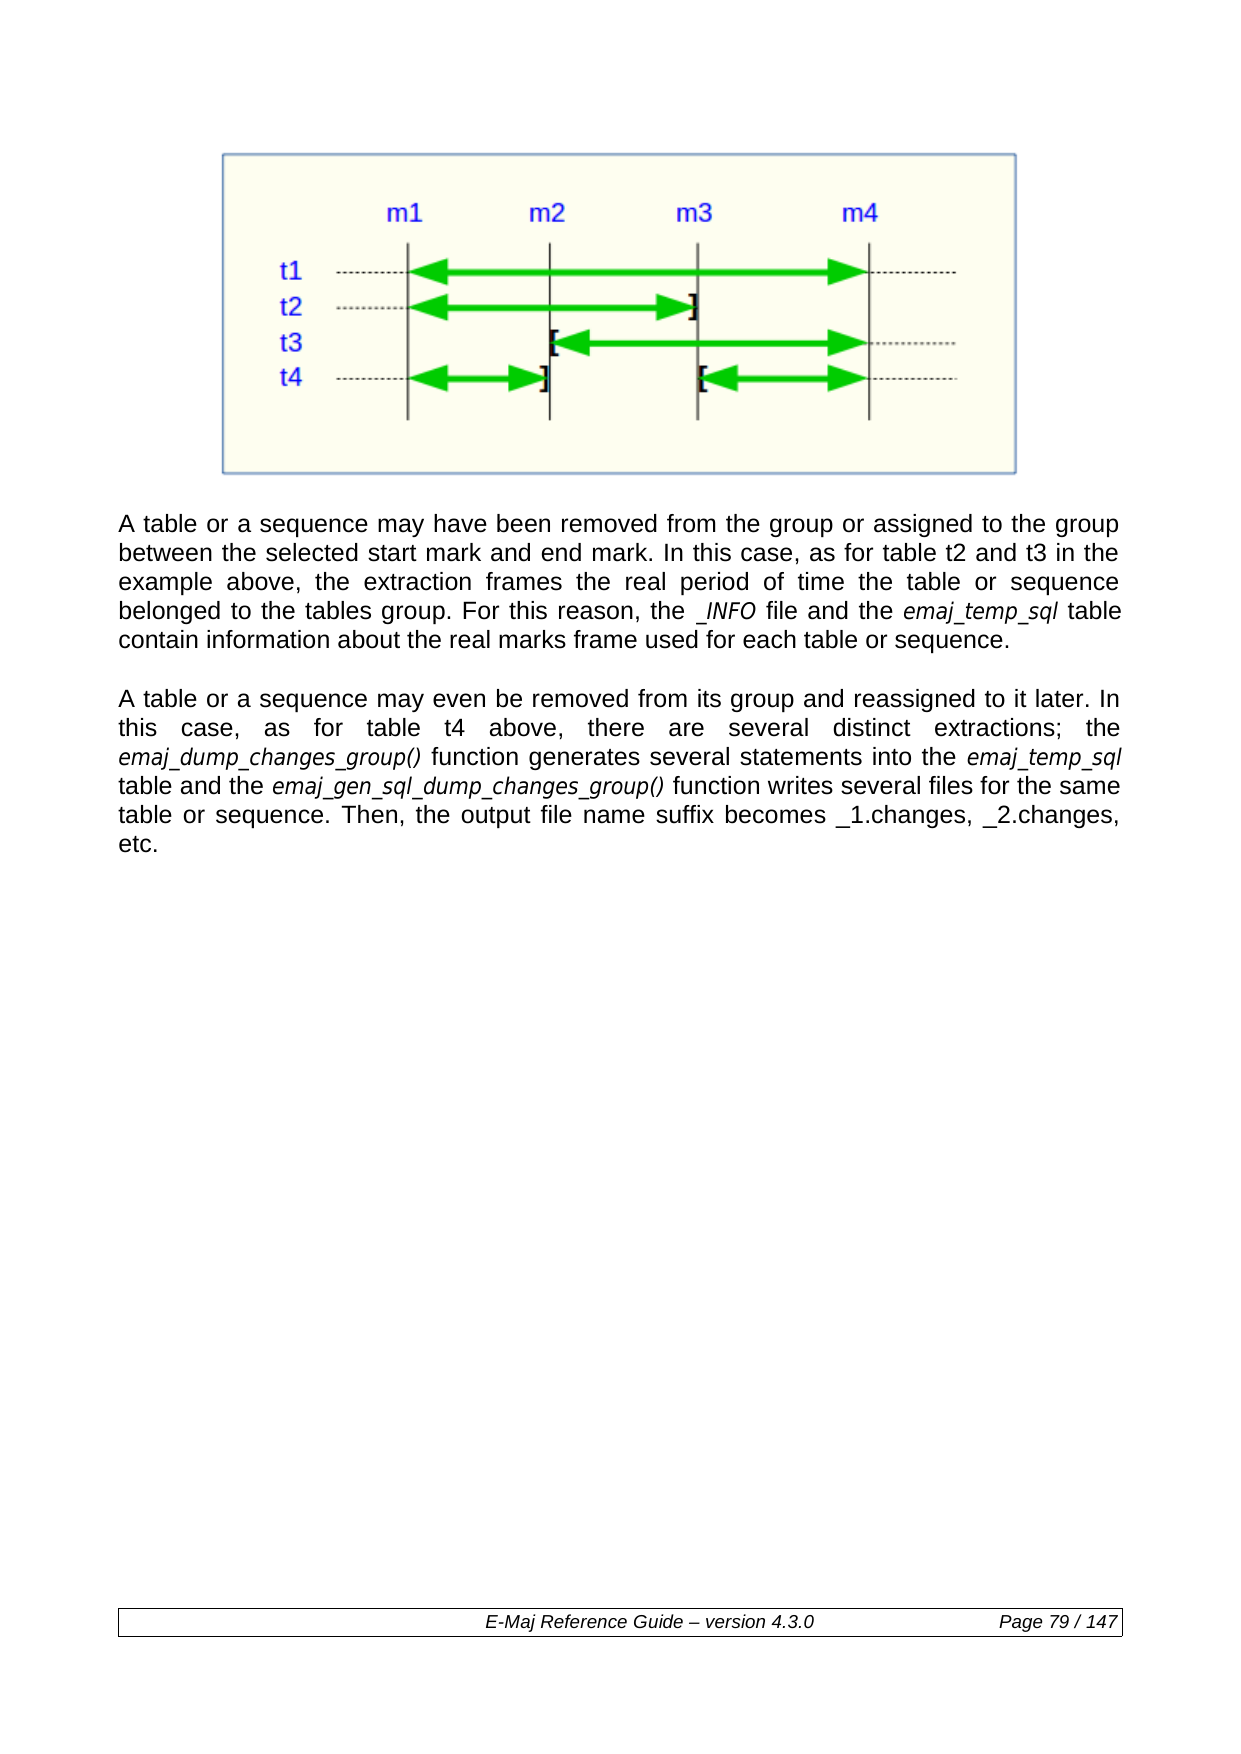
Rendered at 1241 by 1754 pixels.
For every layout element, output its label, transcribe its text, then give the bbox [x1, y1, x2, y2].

picture [216, 147, 1024, 480]
text A table or a sequence may have been removed from the group or assigned to the group between the selected start mark and end mark. In this case, as for table t2 and t3 in the example above, the extraction frames the real period of time the table or sequence belonged to the tables group. For this reason, the _INFO file and the emaj_temp_sql table contain information about the real marks frame used for each table or sequence. [118, 509, 1122, 654]
text A table or a sequence may even be removed from its group and reassigned to it later. In this case, as for table t4 above, there are several distinct extractions; the emaj_dump_changes_group() function generates several statements into the emaj_temp_sql table and the emaj_gen_sql_dump_changes_group() function writes several files for the same table or sequence. Then, the output file name suffix becomes _1.changes, _2.changes, etc. [118, 683, 1122, 858]
